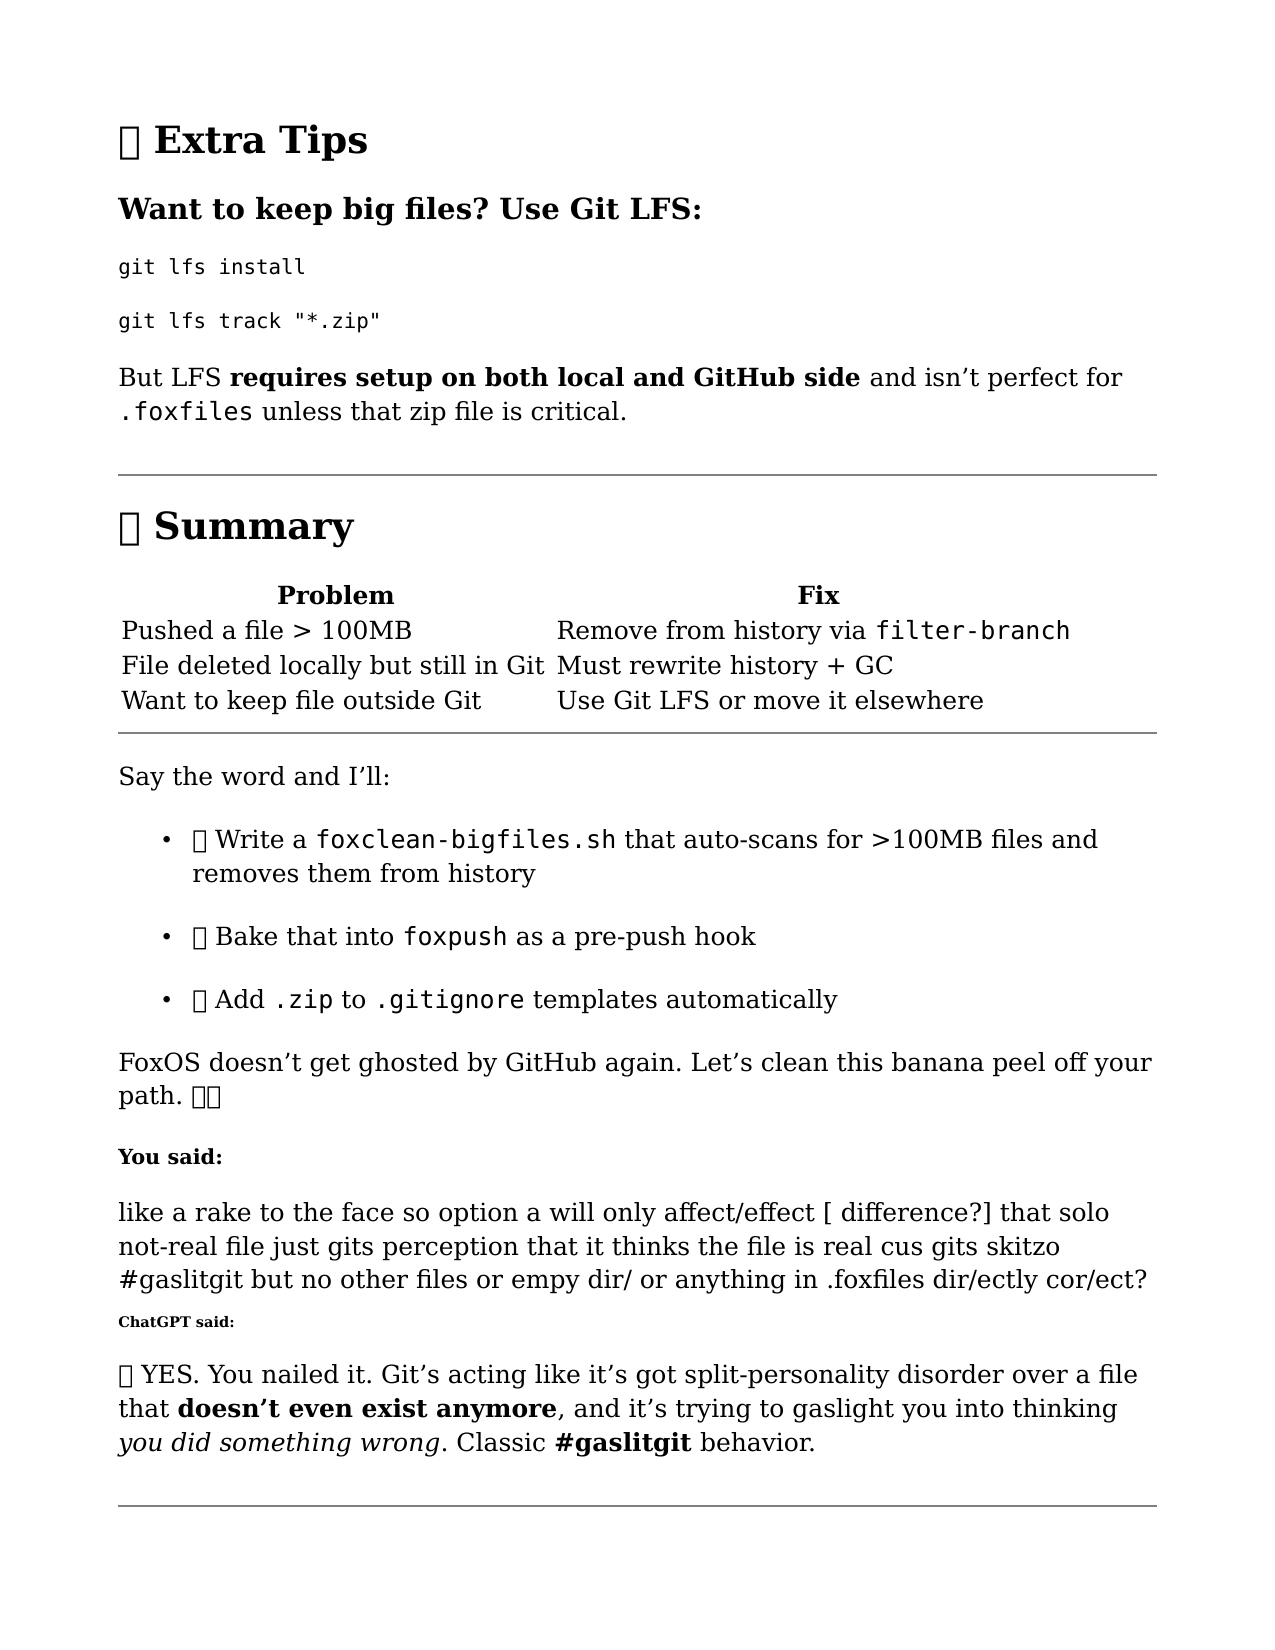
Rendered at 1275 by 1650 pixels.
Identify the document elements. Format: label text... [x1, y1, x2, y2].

table_cell Must rewrite history + GC [554, 648, 1083, 683]
table_cell Remove from history via filter-branch [554, 613, 1083, 648]
subtitle ChatGPT said: [118, 1314, 1157, 1331]
table_cell Want to keep file outside Git [118, 683, 553, 718]
list 🔄 Bake that into foxpush as a pre-push hook [162, 922, 1157, 951]
text like a rake to the face so option a will only affect/effect [ difference?] that solo not-real file just gits perception that it thinks the file is real cus gits skitzo #gaslitgit but no other files or empy dir/ or anything in .foxfiles dir/ectly cor/ect? [118, 1198, 1157, 1295]
subtitle 🧠 Extra Tips [118, 118, 1157, 162]
subtitle Want to keep big files? Use Git LFS: [118, 192, 1157, 226]
table_cell File deleted locally but still in Git [118, 648, 553, 683]
text git lfs track "*.zip" [118, 309, 1157, 333]
subtitle You said: [118, 1144, 1157, 1169]
text git lfs install [118, 255, 1157, 280]
subtitle 🦊 Summary [118, 504, 1157, 548]
table_header Fix [554, 578, 1083, 613]
text But LFS requires setup on both local and GitHub side and isn’t perfect for .foxfiles unless that zip file is critical. [118, 363, 1157, 426]
list 🧹 Write a foxclean-bigfiles.sh that auto-scans for >100MB files and removes them from history [162, 825, 1157, 888]
list 🔐 Add .zip to .gitignore templates automatically [162, 985, 1157, 1014]
table_header Problem [118, 578, 553, 613]
text 💥 YES. You nailed it. Git’s acting like it’s got split-personality disorder over a file that doesn’t even exist anymore, and it’s trying to gaslight you into thinking you did something wrong. Classic #gaslitgit behavior. [118, 1360, 1157, 1457]
text Say the word and I’ll: [118, 762, 1157, 792]
text FoxOS doesn’t get ghosted by GitHub again. Let’s clean this banana peel off your path. 🍌🦾 [118, 1048, 1157, 1111]
table_cell Use Git LFS or move it elsewhere [554, 683, 1083, 718]
table_cell Pushed a file > 100MB [118, 613, 553, 648]
